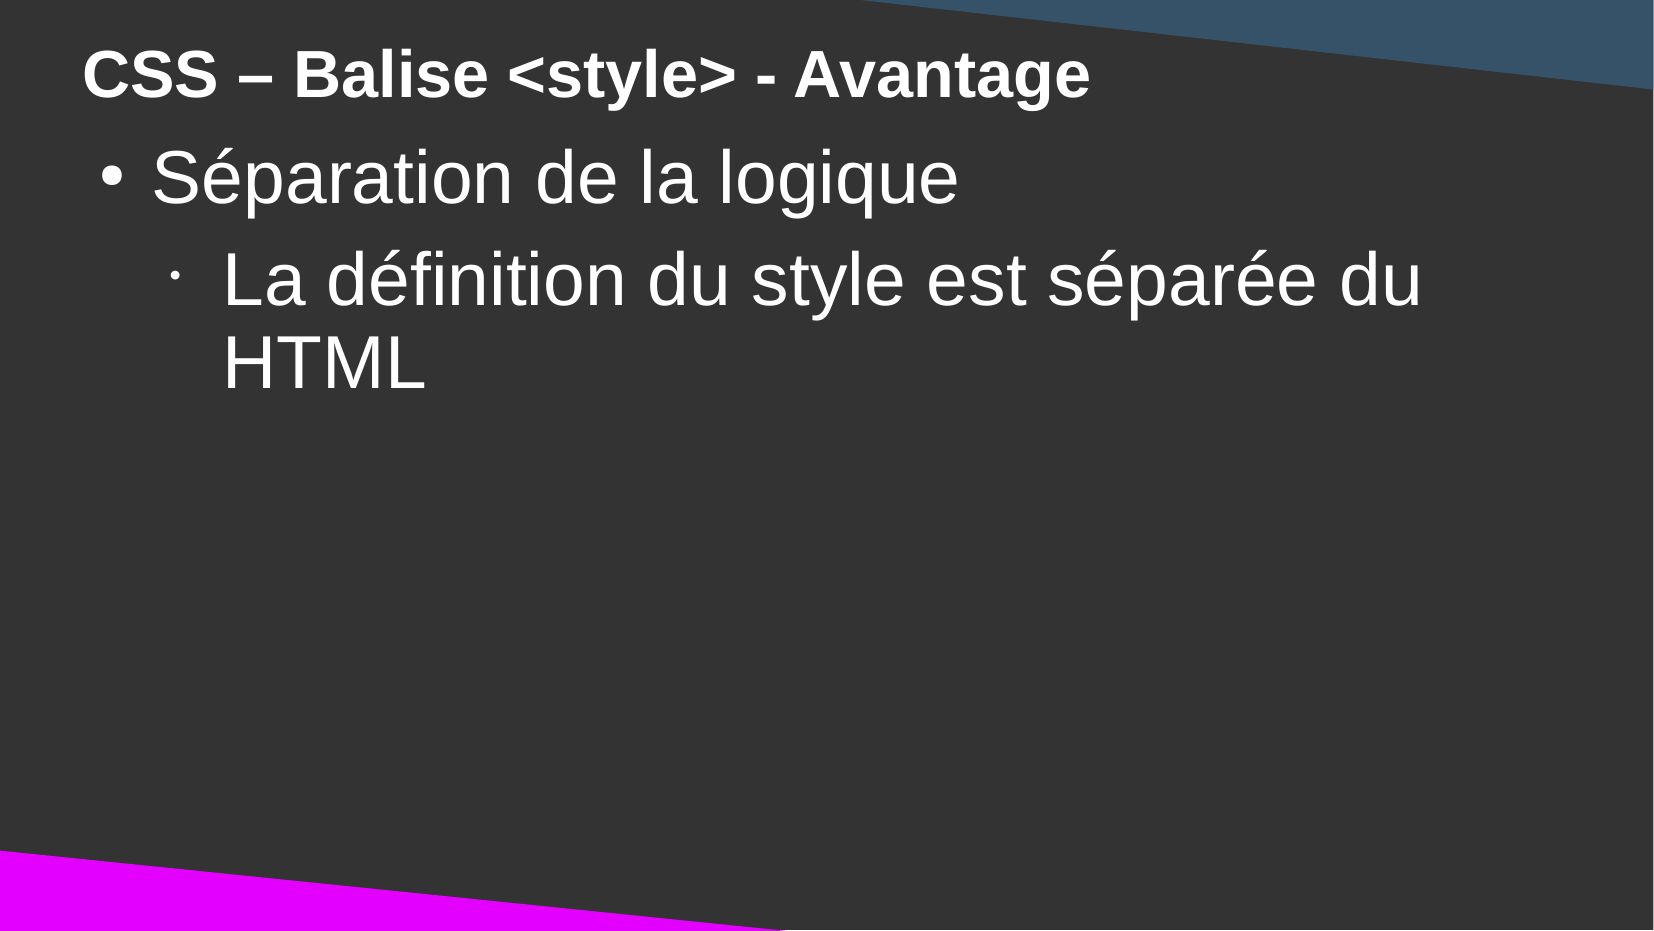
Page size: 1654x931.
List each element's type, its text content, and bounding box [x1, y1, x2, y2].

text_box [860, 0, 1654, 90]
title CSS – Balise <style> - Avantage [82, 37, 1571, 122]
list Séparation de la logique La définition du style est séparée du HTML [80, 135, 1605, 550]
text_box [0, 850, 788, 931]
